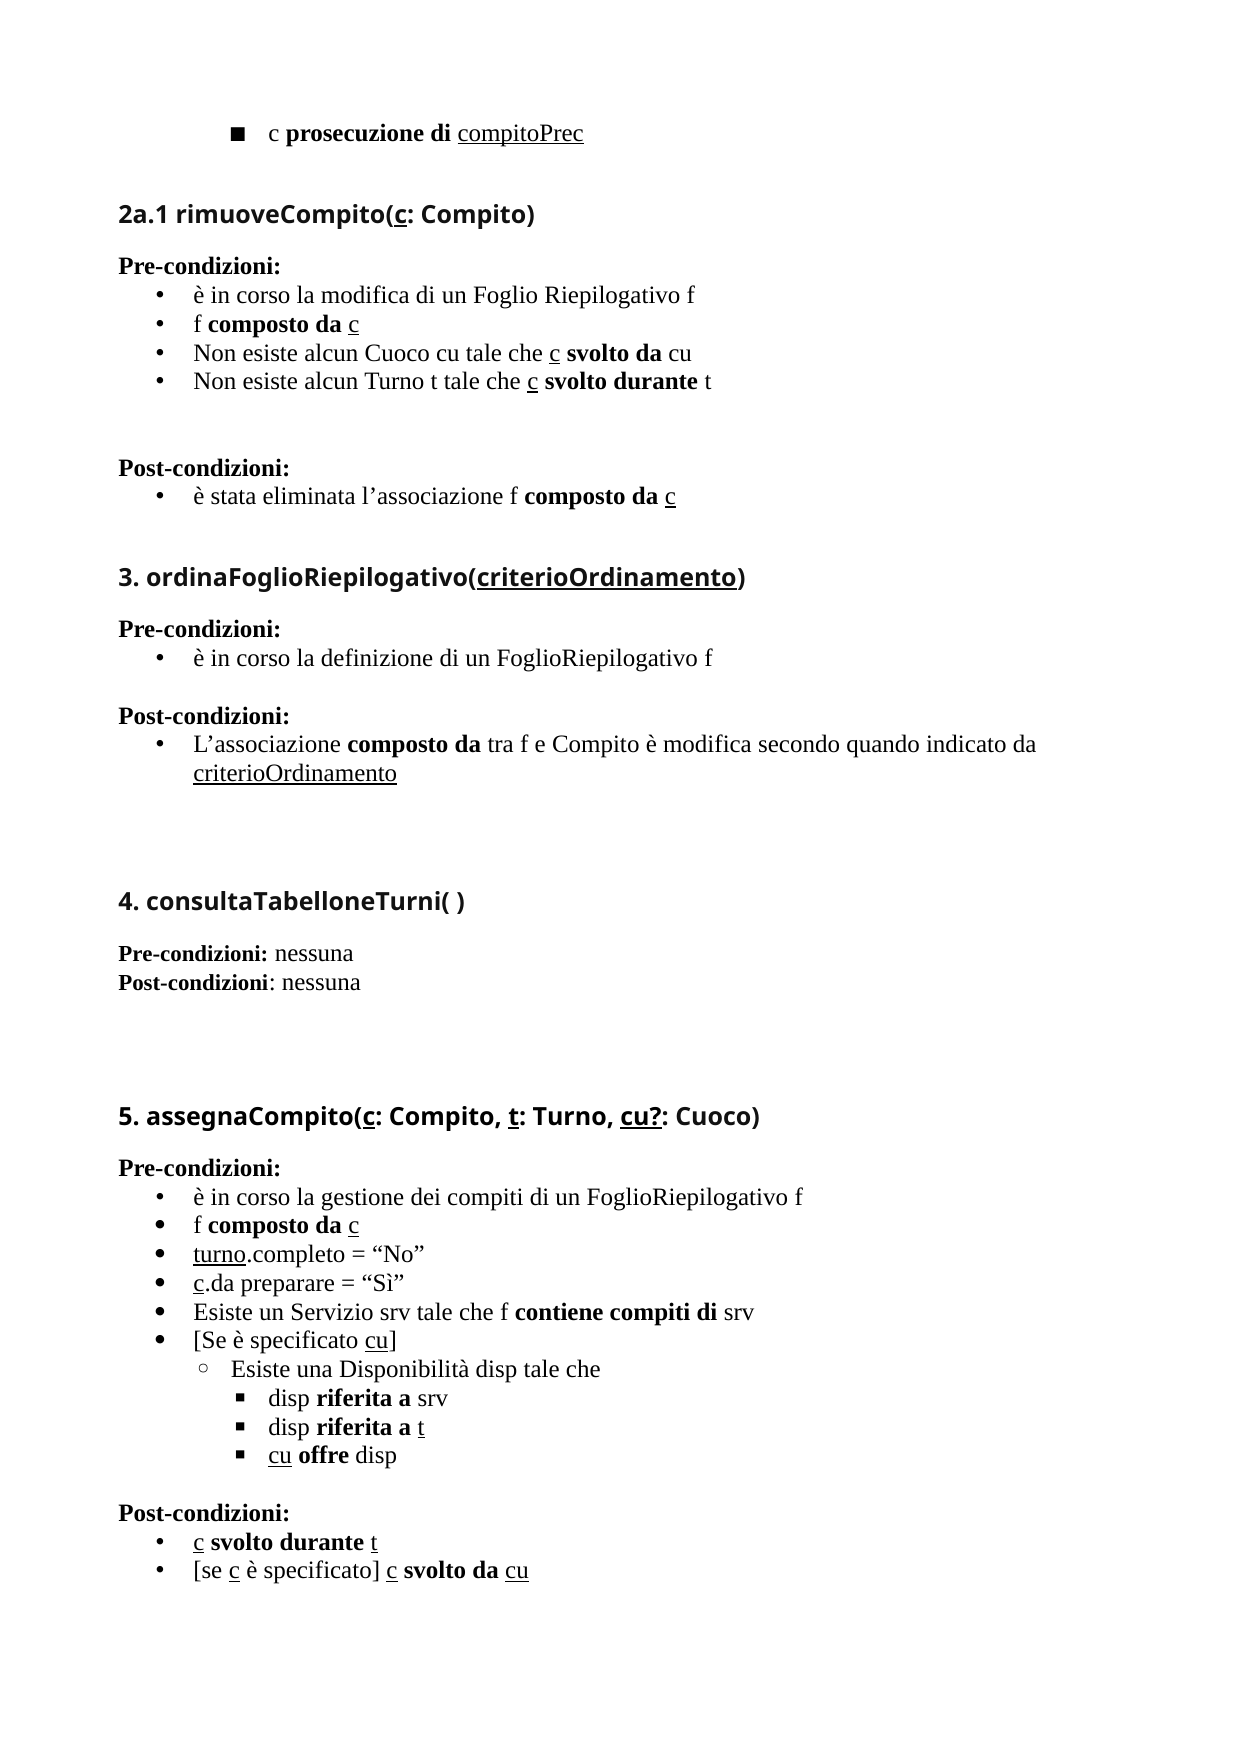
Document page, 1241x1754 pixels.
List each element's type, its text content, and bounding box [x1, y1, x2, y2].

text Post-condizioni: [118, 453, 1122, 481]
subtitle 4. consultaTabelloneTurni( ) [118, 884, 1122, 918]
list cu offre disp [231, 1441, 1122, 1469]
text Pre-condizioni: [118, 614, 1122, 643]
text Post-condizioni: [118, 1498, 1122, 1527]
list Esiste una Disponibilità disp tale che [193, 1354, 1122, 1383]
list è in corso la gestione dei compiti di un FoglioRiepilogativo f [156, 1182, 1122, 1211]
subtitle 2a.1 rimuoveCompito(c: Compito) [118, 196, 1122, 231]
text Pre-condizioni: nessuna [118, 938, 1122, 967]
list c svolto durante t [156, 1527, 1122, 1556]
list c prosecuzione di compitoPrec [231, 118, 1122, 147]
list è stata eliminata l’associazione f composto da c [156, 481, 1122, 510]
list disp riferita a srv [231, 1383, 1122, 1412]
list turno.completo = “No” [156, 1239, 1122, 1268]
list f composto da c [156, 309, 1122, 338]
text Post-condizioni: [118, 701, 1122, 729]
text Post-condizioni: nessuna [118, 967, 1122, 996]
list [Se è specificato cu] [156, 1326, 1122, 1354]
list c.da preparare = “Sì” [156, 1268, 1122, 1297]
list Non esiste alcun Turno t tale che c svolto durante t [156, 366, 1122, 395]
list è in corso la modifica di un Foglio Riepilogativo f [156, 280, 1122, 309]
list [se c è specificato] c svolto da cu [156, 1556, 1122, 1584]
list è in corso la definizione di un FoglioRiepilogativo f [156, 643, 1122, 672]
text Pre-condizioni: [118, 251, 1122, 280]
list f composto da c [156, 1211, 1122, 1239]
subtitle 5. assegnaCompito(c: Compito, t: Turno, cu?: Cuoco) [118, 1098, 1122, 1132]
list L’associazione composto da tra f e Compito è modifica secondo quando indicato da criterioOrdinamento [156, 729, 1122, 787]
list Esiste un Servizio srv tale che f contiene compiti di srv [156, 1297, 1122, 1326]
subtitle 3. ordinaFoglioRiepilogativo(criterioOrdinamento) [118, 560, 1122, 594]
list disp riferita a t [231, 1412, 1122, 1441]
list Non esiste alcun Cuoco cu tale che c svolto da cu [156, 338, 1122, 366]
text Pre-condizioni: [118, 1153, 1122, 1182]
